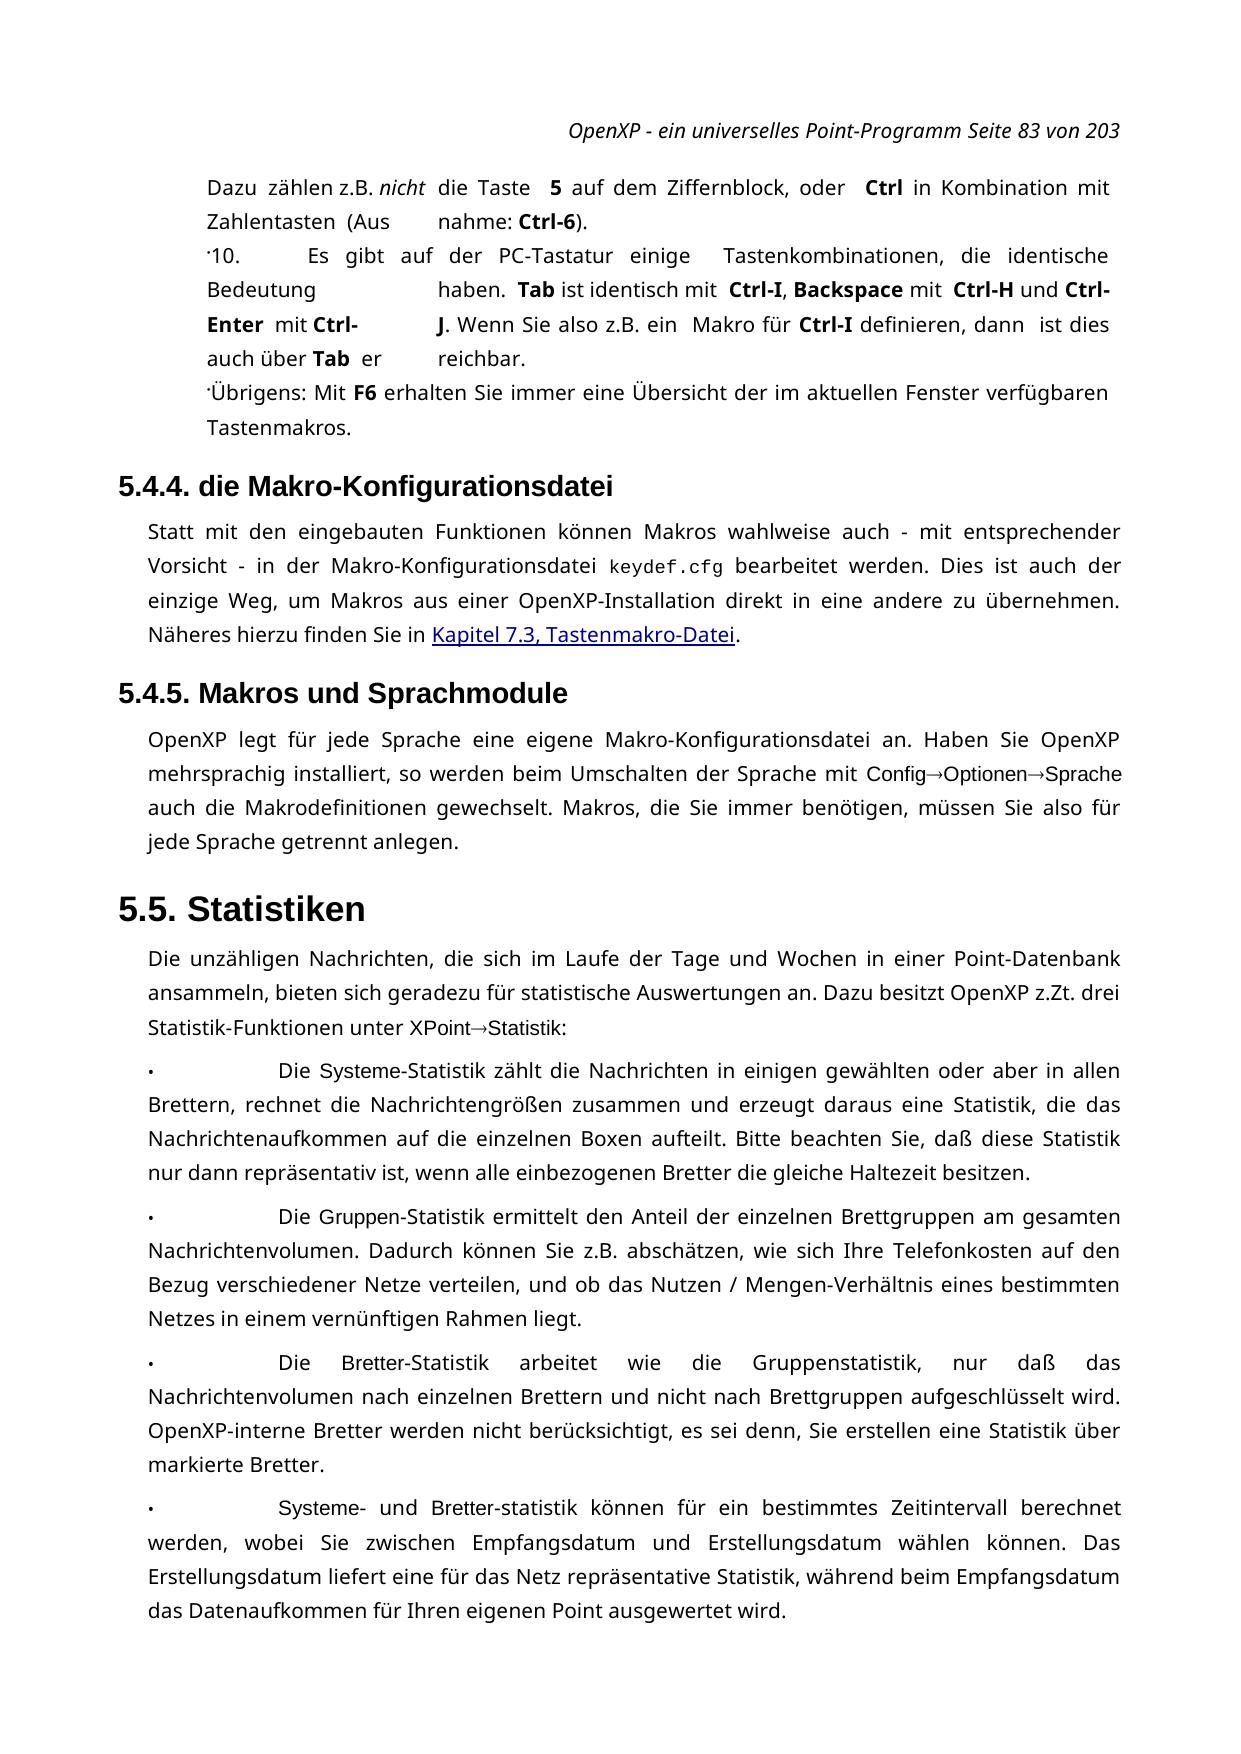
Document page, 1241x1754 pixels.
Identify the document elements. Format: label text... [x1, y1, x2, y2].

text • Die Systeme-Statistik zählt die Nachrichten in einigen gewählten oder aber in allen Brettern, rechnet die Nachrichtengrößen zusammen und erzeugt daraus eine Statistik, die das Nachrichtenaufkommen auf die einzelnen Boxen aufteilt. Bitte beachten Sie, daß diese Statistik nur dann repräsentativ ist, wenn alle einbezogenen Bretter die gleiche Haltezeit besitzen. [148, 1056, 1122, 1187]
text Die unzähligen Nachrichten, die sich im Laufe der Tage und Wochen in einer Point-Datenbank ansammeln, bieten sich geradezu für statistische Auswertungen an. Dazu besitzt OpenXP z.Zt. drei Statistik-Funktionen unter XPoint®Statistik: [148, 944, 1122, 1041]
text • Systeme- und Bretter-statistik können für ein bestimmtes Zeitintervall berechnet werden, wobei Sie zwischen Empfangsdatum und Erstellungsdatum wählen können. Das Erstellungsdatum liefert eine für das Netz repräsentative Statistik, während beim Empfangsdatum das Datenaufkommen für Ihren eigenen Point ausgewertet wird. [148, 1493, 1122, 1624]
list Übrigens: Mit F6 erhalten Sie immer eine Übersicht der im aktuellen Fenster verfügbaren Tastenmakros. [177, 378, 1110, 441]
text Statt mit den eingebauten Funktionen können Makros wahlweise auch - mit entsprechender Vorsicht - in der Makro-Konfigurationsdatei keydef.cfg bearbeitet werden. Dies ist auch der einzige Weg, um Makros aus einer OpenXP-Installation direkt in eine andere zu übernehmen. Näheres hierzu finden Sie in Kapitel 7.3, Tastenmakro-Datei. [148, 517, 1122, 648]
subtitle 5.4.4. die Makro-Konfigurationsdatei [118, 463, 1122, 502]
list Dazu zählen z.B. nicht die Taste 5 auf dem Ziffernblock, oder Ctrl in Kombination mit Zahlentasten (Aus nahme: Ctrl-6). [177, 173, 1110, 235]
list 10. Es gibt auf der PC-Tastatur einige Tastenkombinationen, die identische Bedeutung haben. Tab ist identisch mit Ctrl-I, Backspace mit Ctrl-H und Ctrl-Enter mit Ctrl- J. Wenn Sie also z.B. ein Makro für Ctrl-I definieren, dann ist dies auch über Tab er reichbar. [177, 241, 1110, 372]
subtitle 5.4.5. Makros und Sprachmodule [118, 671, 1122, 710]
text • Die Bretter-Statistik arbeitet wie die Gruppenstatistik, nur daß das Nachrichtenvolumen nach einzelnen Brettern und nicht nach Brettgruppen aufgeschlüsselt wird. OpenXP-interne Bretter werden nicht berücksichtigt, es sei denn, Sie erstellen eine Statistik über markierte Bretter. [148, 1347, 1122, 1478]
subtitle 5.5. Statistiken [118, 882, 1122, 929]
text • Die Gruppen-Statistik ermittelt den Anteil der einzelnen Brettgruppen am gesamten Nachrichtenvolumen. Dadurch können Sie z.B. abschätzen, wie sich Ihre Telefonkosten auf den Bezug verschiedener Netze verteilen, und ob das Nutzen / Mengen-Verhältnis eines bestimmten Netzes in einem vernünftigen Rahmen liegt. [148, 1202, 1122, 1333]
text OpenXP legt für jede Sprache eine eigene Makro-Konfigurationsdatei an. Haben Sie OpenXP mehrsprachig installiert, so werden beim Umschalten der Sprache mit Config®Optionen®Sprache auch die Makrodefinitionen gewechselt. Makros, die Sie immer benötigen, müssen Sie also für jede Sprache getrennt anlegen. [148, 724, 1122, 856]
